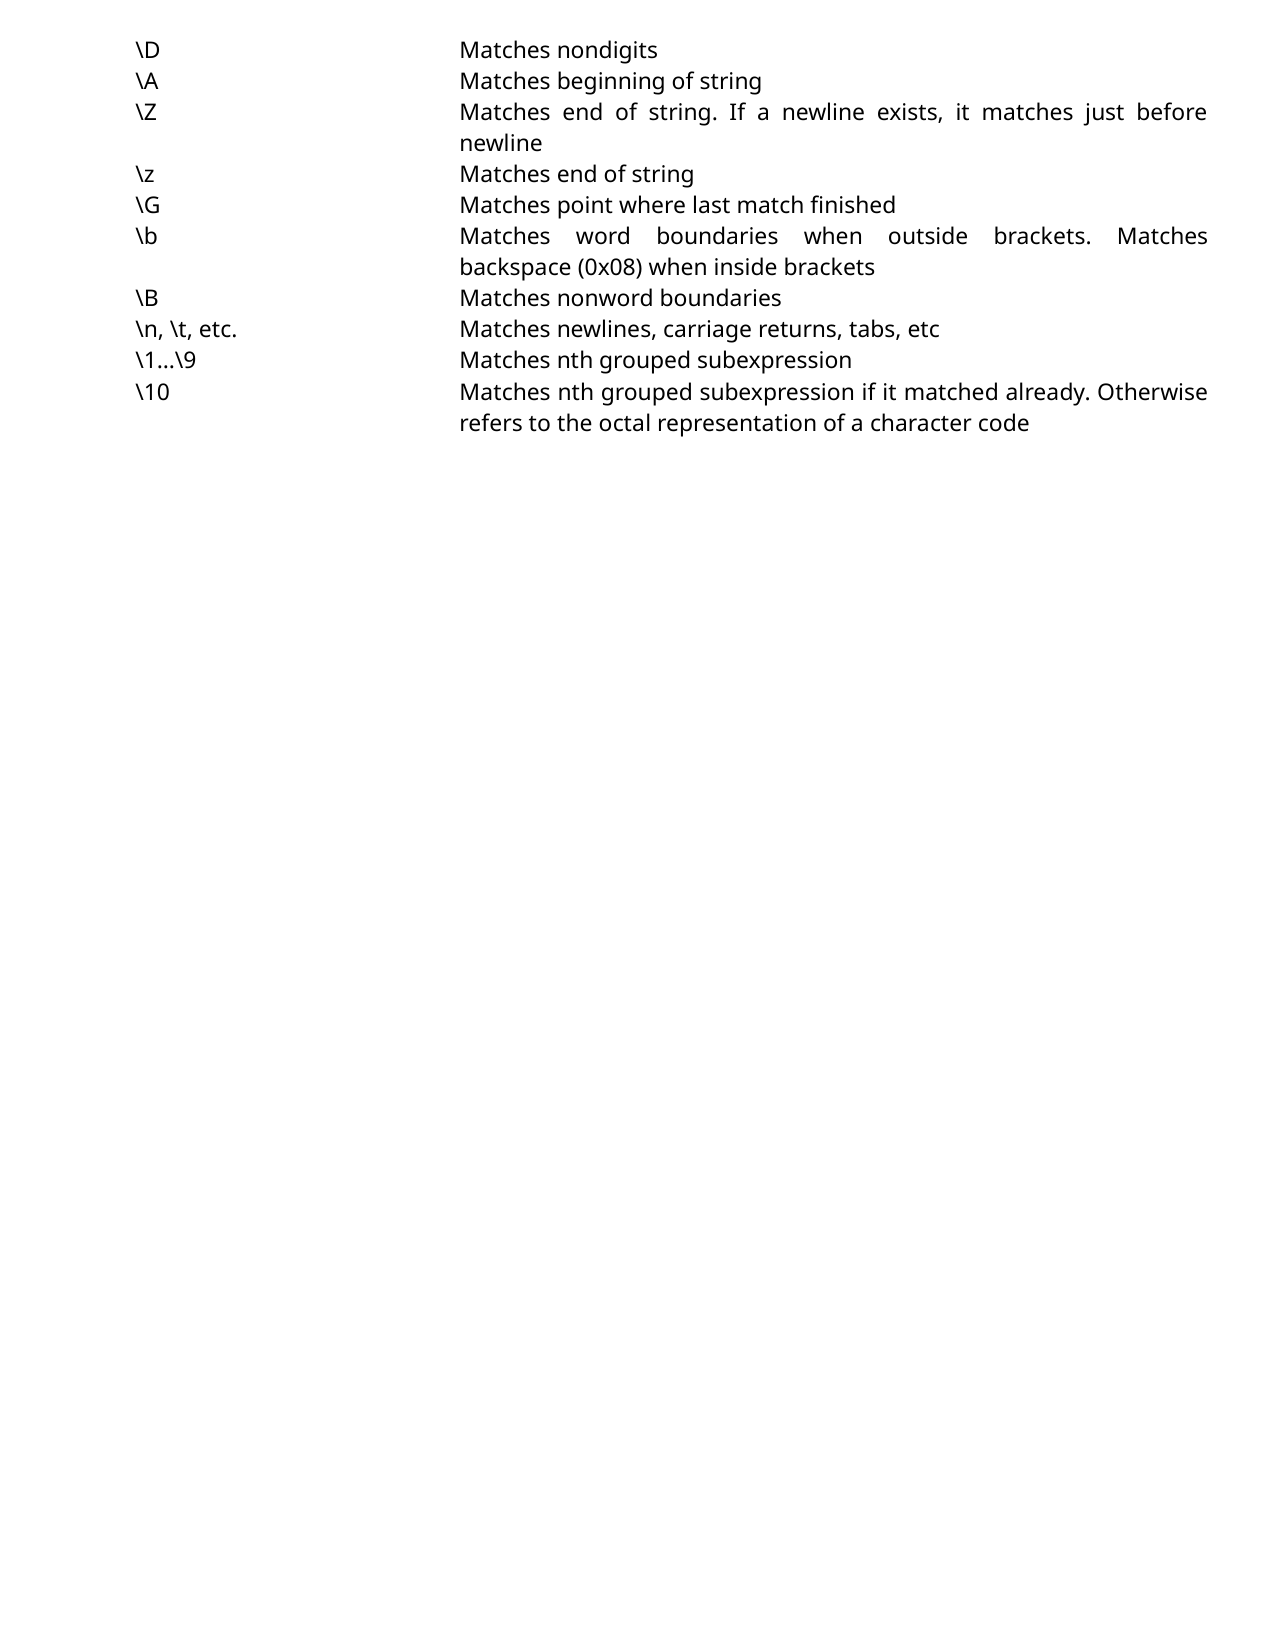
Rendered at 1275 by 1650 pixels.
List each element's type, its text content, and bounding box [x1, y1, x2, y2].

list \Z Matches end of string. If a newline exists, it matches just before newline [135, 96, 1209, 158]
list \10 Matches nth grouped subexpression if it matched already. Otherwise refers to the octal representation of a character code [135, 376, 1209, 438]
list \z Matches end of string [135, 158, 1209, 189]
list \n, \t, etc. Matches newlines, carriage returns, tabs, etc [135, 313, 1209, 344]
list \b Matches word boundaries when outside brackets. Matches backspace (0x08) when inside brackets [135, 220, 1209, 282]
list \D Matches nondigits [135, 34, 1209, 65]
list \1...\9 Matches nth grouped subexpression [135, 344, 1209, 376]
list \G Matches point where last match finished [135, 189, 1209, 220]
list \A Matches beginning of string [135, 65, 1209, 96]
list \B Matches nonword boundaries [135, 282, 1209, 313]
